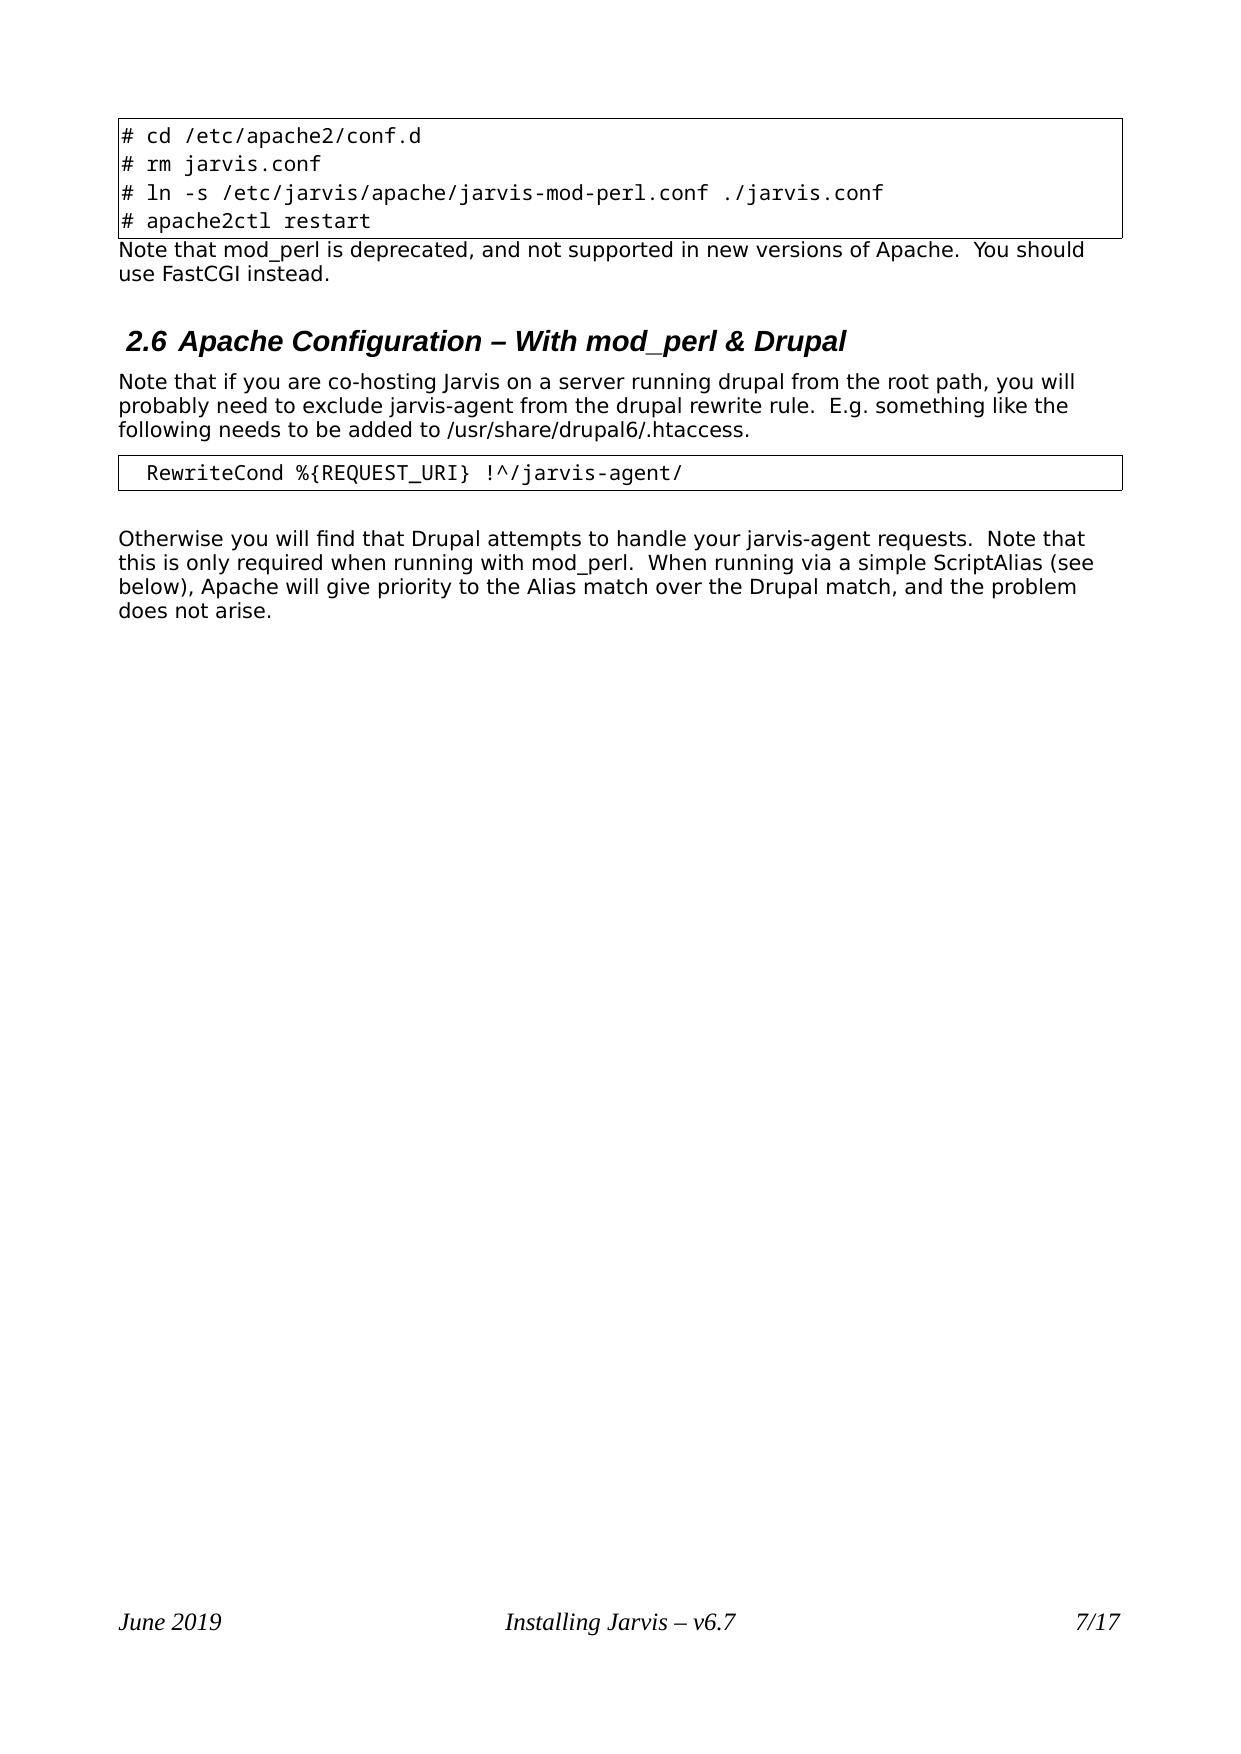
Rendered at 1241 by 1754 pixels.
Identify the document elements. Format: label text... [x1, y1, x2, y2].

text # cd /etc/apache2/conf.d [119, 119, 1122, 147]
text # rm jarvis.conf [119, 147, 1122, 175]
subtitle Apache Configuration – With mod_perl & Drupal [118, 324, 1122, 357]
text RewriteCond %{REQUEST_URI} !^/jarvis-agent/ [119, 456, 1122, 490]
text Note that if you are co-hosting Jarvis on a server running drupal from the root path, you will probably need to exclude jarvis-agent from the drupal rewrite rule. E.g. something like the following needs to be added to /usr/share/drupal6/.htaccess. [118, 370, 1122, 443]
text Otherwise you will find that Drupal attempts to handle your jarvis-agent requests. Note that this is only required when running with mod_perl. When running via a simple ScriptAlias (see below), Apache will give priority to the Alias match over the Drupal match, and the problem does not arise. [118, 527, 1122, 624]
text Note that mod_perl is deprecated, and not supported in new versions of Apache. You should use FastCGI instead. [118, 239, 1122, 286]
text # apache2ctl restart [119, 203, 1122, 238]
text # ln -s /etc/jarvis/apache/jarvis-mod-perl.conf ./jarvis.conf [119, 175, 1122, 203]
